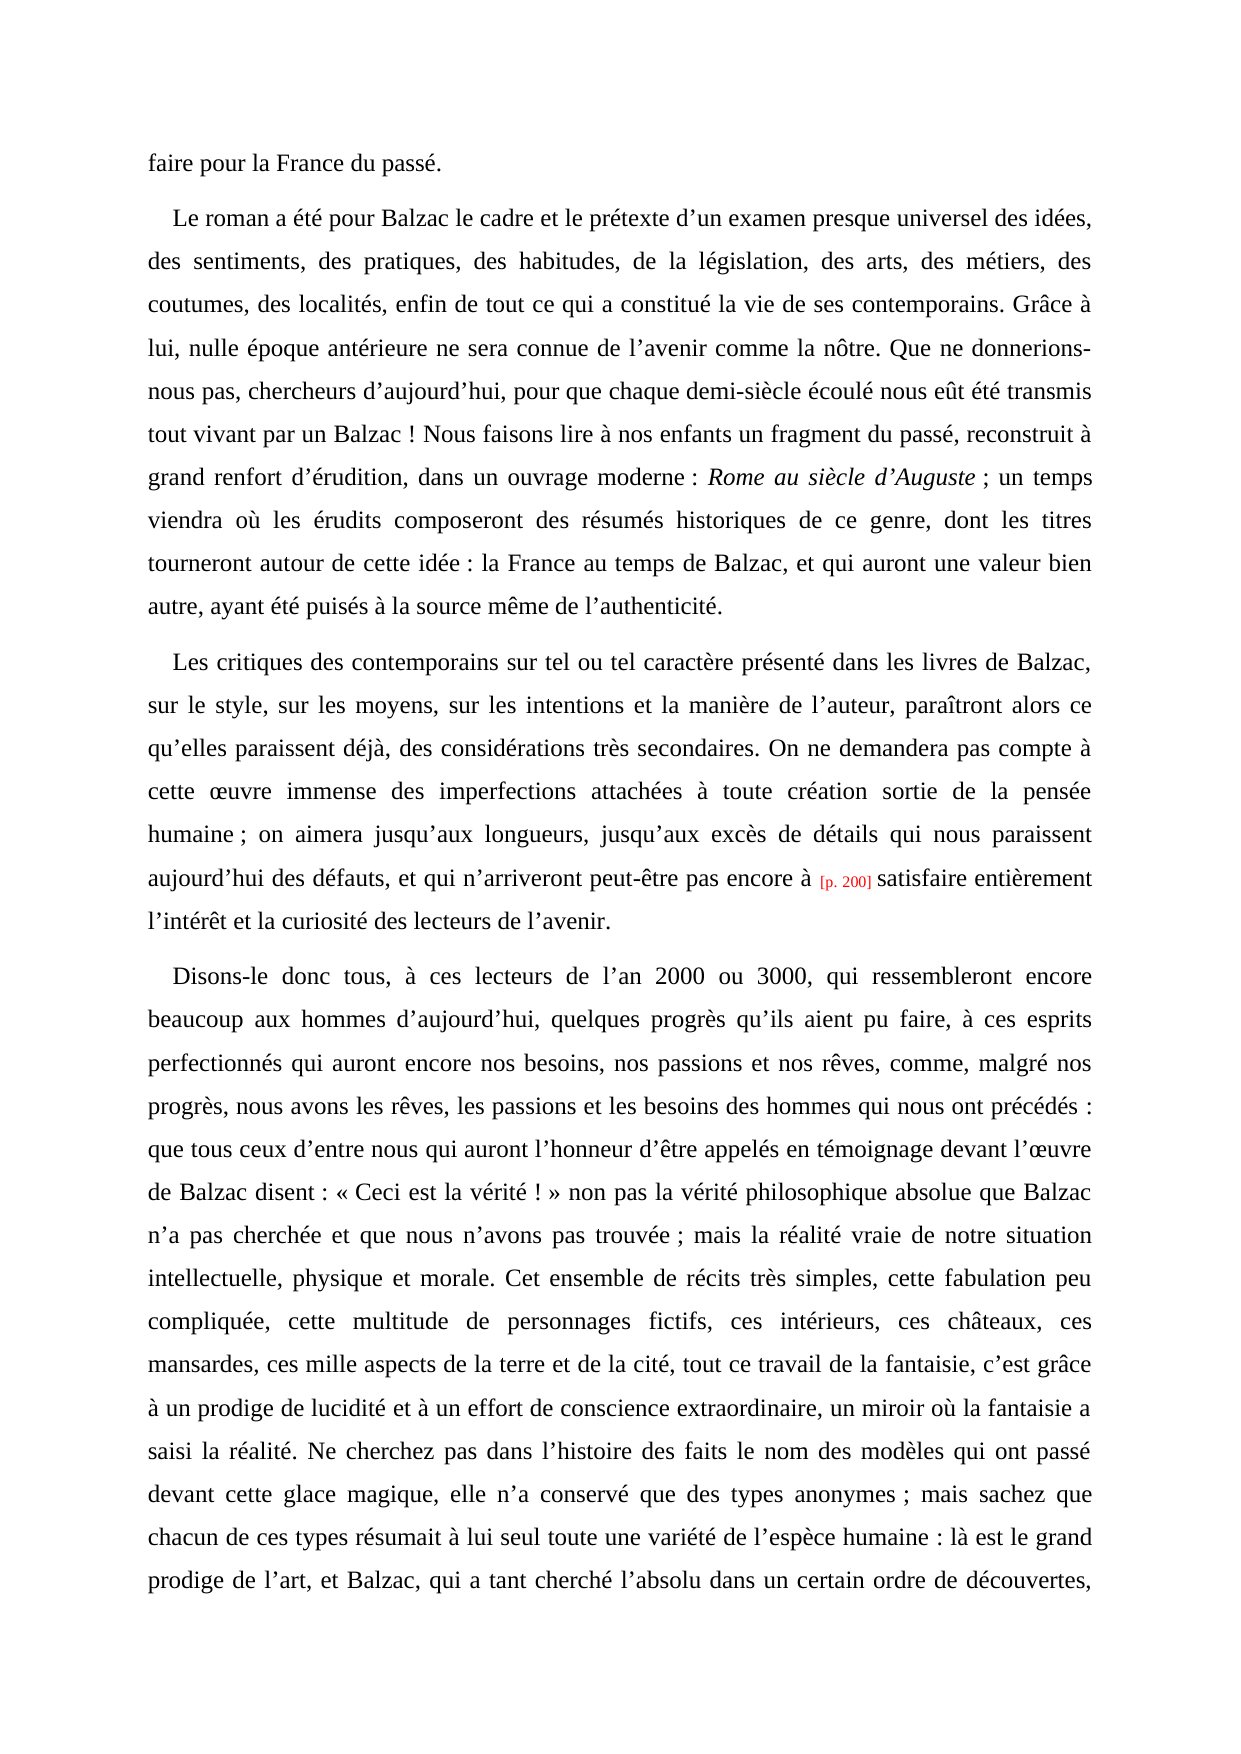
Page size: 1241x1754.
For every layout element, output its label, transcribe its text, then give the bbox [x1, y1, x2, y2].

text Le roman a été pour Balzac le cadre et le prétexte d’un examen presque universel des idées, des sentiments, des pratiques, des habitudes, de la législation, des arts, des métiers, des coutumes, des localités, enfin de tout ce qui a constitué la vie de ses contemporains. Grâce à lui, nulle époque antérieure ne sera connue de l’avenir comme la nôtre. Que ne donnerions-nous pas, chercheurs d’aujourd’hui, pour que chaque demi-siècle écoulé nous eût été transmis tout vivant par un Balzac ! Nous faisons lire à nos enfants un fragment du passé, reconstruit à grand renfort d’érudition, dans un ouvrage moderne : Rome au siècle d’Auguste ; un temps viendra où les érudits composeront des résumés historiques de ce genre, dont les titres tourneront autour de cette idée : la France au temps de Balzac, et qui auront une valeur bien autre, ayant été puisés à la source même de l’authenticité. [148, 203, 1093, 620]
text Les critiques des contemporains sur tel ou tel caractère présenté dans les livres de Balzac, sur le style, sur les moyens, sur les intentions et la manière de l’auteur, paraîtront alors ce qu’elles paraissent déjà, des considérations très secondaires. On ne demandera pas compte à cette œuvre immense des imperfections attachées à toute création sortie de la pensée humaine ; on aimera jusqu’aux longueurs, jusqu’aux excès de détails qui nous paraissent aujourd’hui des défauts, et qui n’arriveront peut-être pas encore à [p. 200] satisfaire entièrement l’intérêt et la curiosité des lecteurs de l’avenir. [148, 647, 1093, 934]
text faire pour la France du passé. [148, 148, 1093, 176]
text Disons-le donc tous, à ces lecteurs de l’an 2000 ou 3000, qui ressembleront encore beaucoup aux hommes d’aujourd’hui, quelques progrès qu’ils aient pu faire, à ces esprits perfectionnés qui auront encore nos besoins, nos passions et nos rêves, comme, malgré nos progrès, nous avons les rêves, les passions et les besoins des hommes qui nous ont précédés : que tous ceux d’entre nous qui auront l’honneur d’être appelés en témoignage devant l’œuvre de Balzac disent : « Ceci est la vérité ! » non pas la vérité philosophique absolue que Balzac n’a pas cherchée et que nous n’avons pas trouvée ; mais la réalité vraie de notre situation intellectuelle, physique et morale. Cet ensemble de récits très simples, cette fabulation peu compliquée, cette multitude de personnages fictifs, ces intérieurs, ces châteaux, ces mansardes, ces mille aspects de la terre et de la cité, tout ce travail de la fantaisie, c’est grâce à un prodige de lucidité et à un effort de conscience extraordinaire, un miroir où la fantaisie a saisi la réalité. Ne cherchez pas dans l’histoire des faits le nom des modèles qui ont passé devant cette glace magique, elle n’a conservé que des types anonymes ; mais sachez que chacun de ces types résumait à lui seul toute une variété de l’espèce humaine : là est le grand prodige de l’art, et Balzac, qui a tant cherché l’absolu dans un certain ordre de découvertes, [148, 961, 1093, 1594]
